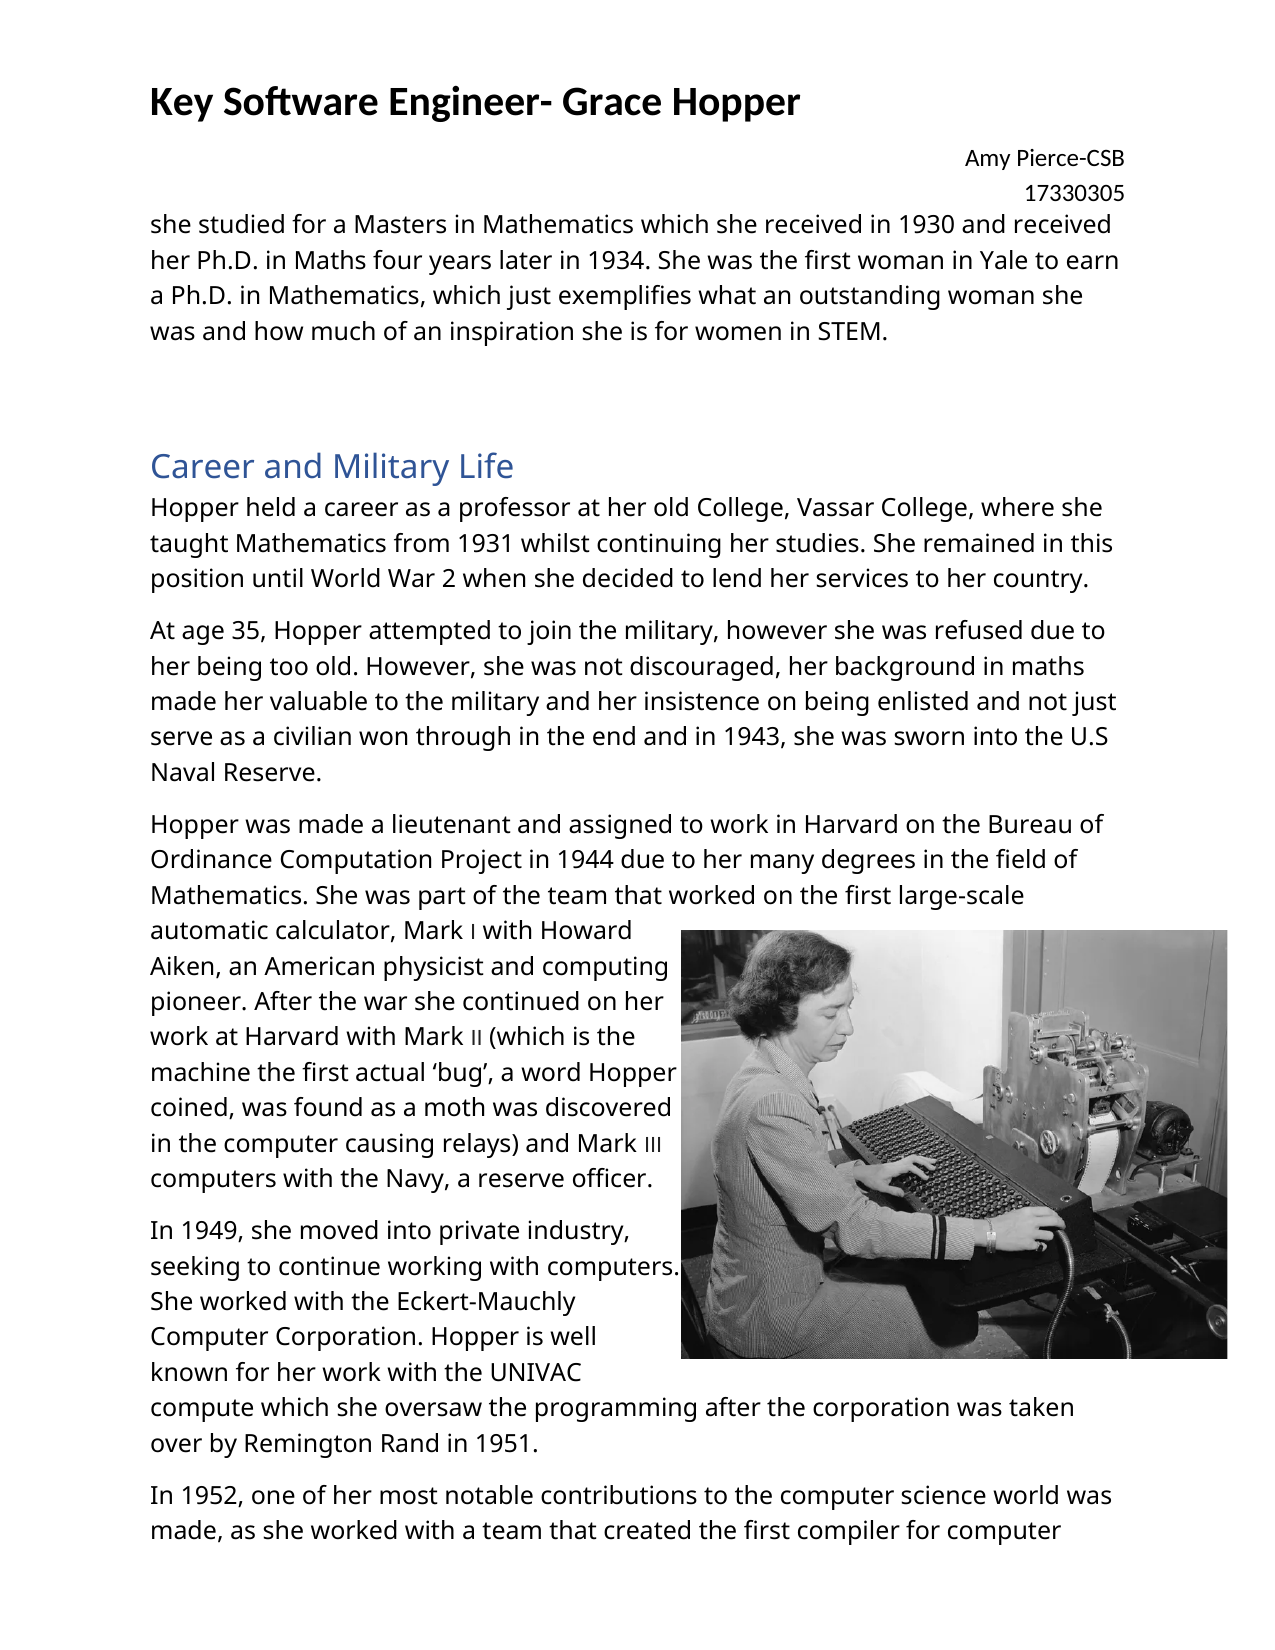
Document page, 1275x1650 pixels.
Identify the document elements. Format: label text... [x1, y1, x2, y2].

text At age 35, Hopper attempted to join the military, however she was refused due to her being too old. However, she was not discouraged, her background in maths made her valuable to the military and her insistence on being enlisted and not just serve as a civilian won through in the end and in 1943, she was sworn into the U.S Naval Reserve. [150, 613, 1125, 788]
text In 1949, she moved into private industry, seeking to continue working with computers. She worked with the Eckert-Mauchly Computer Corporation. Hopper is well known for her work with the UNIVAC compute which she oversaw the programming after the corporation was taken over by Remington Rand in 1951. [150, 1213, 1125, 1459]
subtitle Career and Military Life [150, 443, 1125, 488]
text In 1952, one of her most notable contributions to the computer science world was made, as she worked with a team that created the first compiler for computer [150, 1477, 1125, 1547]
text she studied for a Masters in Mathematics which she received in 1930 and received her Ph.D. in Maths four years later in 1934. She was the first woman in Yale to earn a Ph.D. in Mathematics, which just exemplifies what an outstanding woman she was and how much of an inspiration she is for women in STEM. [150, 207, 1125, 347]
text Hopper held a career as a professor at her old College, Vassar College, where she taught Mathematics from 1931 whilst continuing her studies. She remained in this position until World War 2 when she decided to lend her services to her country. [150, 490, 1125, 595]
text Hopper was made a lieutenant and assigned to work in Harvard on the Bureau of Ordinance Computation Project in 1944 due to her many degrees in the field of Mathematics. She was part of the team that worked on the first large-scale automatic calculator, Mark I with Howard Aiken, an American physicist and computing pioneer. After the war she continued on her work at Harvard with Mark II (which is the machine the first actual ‘bug’, a word Hopper coined, was found as a moth was discovered in the computer causing relays) and Mark III computers with the Navy, a reserve officer. [150, 806, 1125, 1195]
